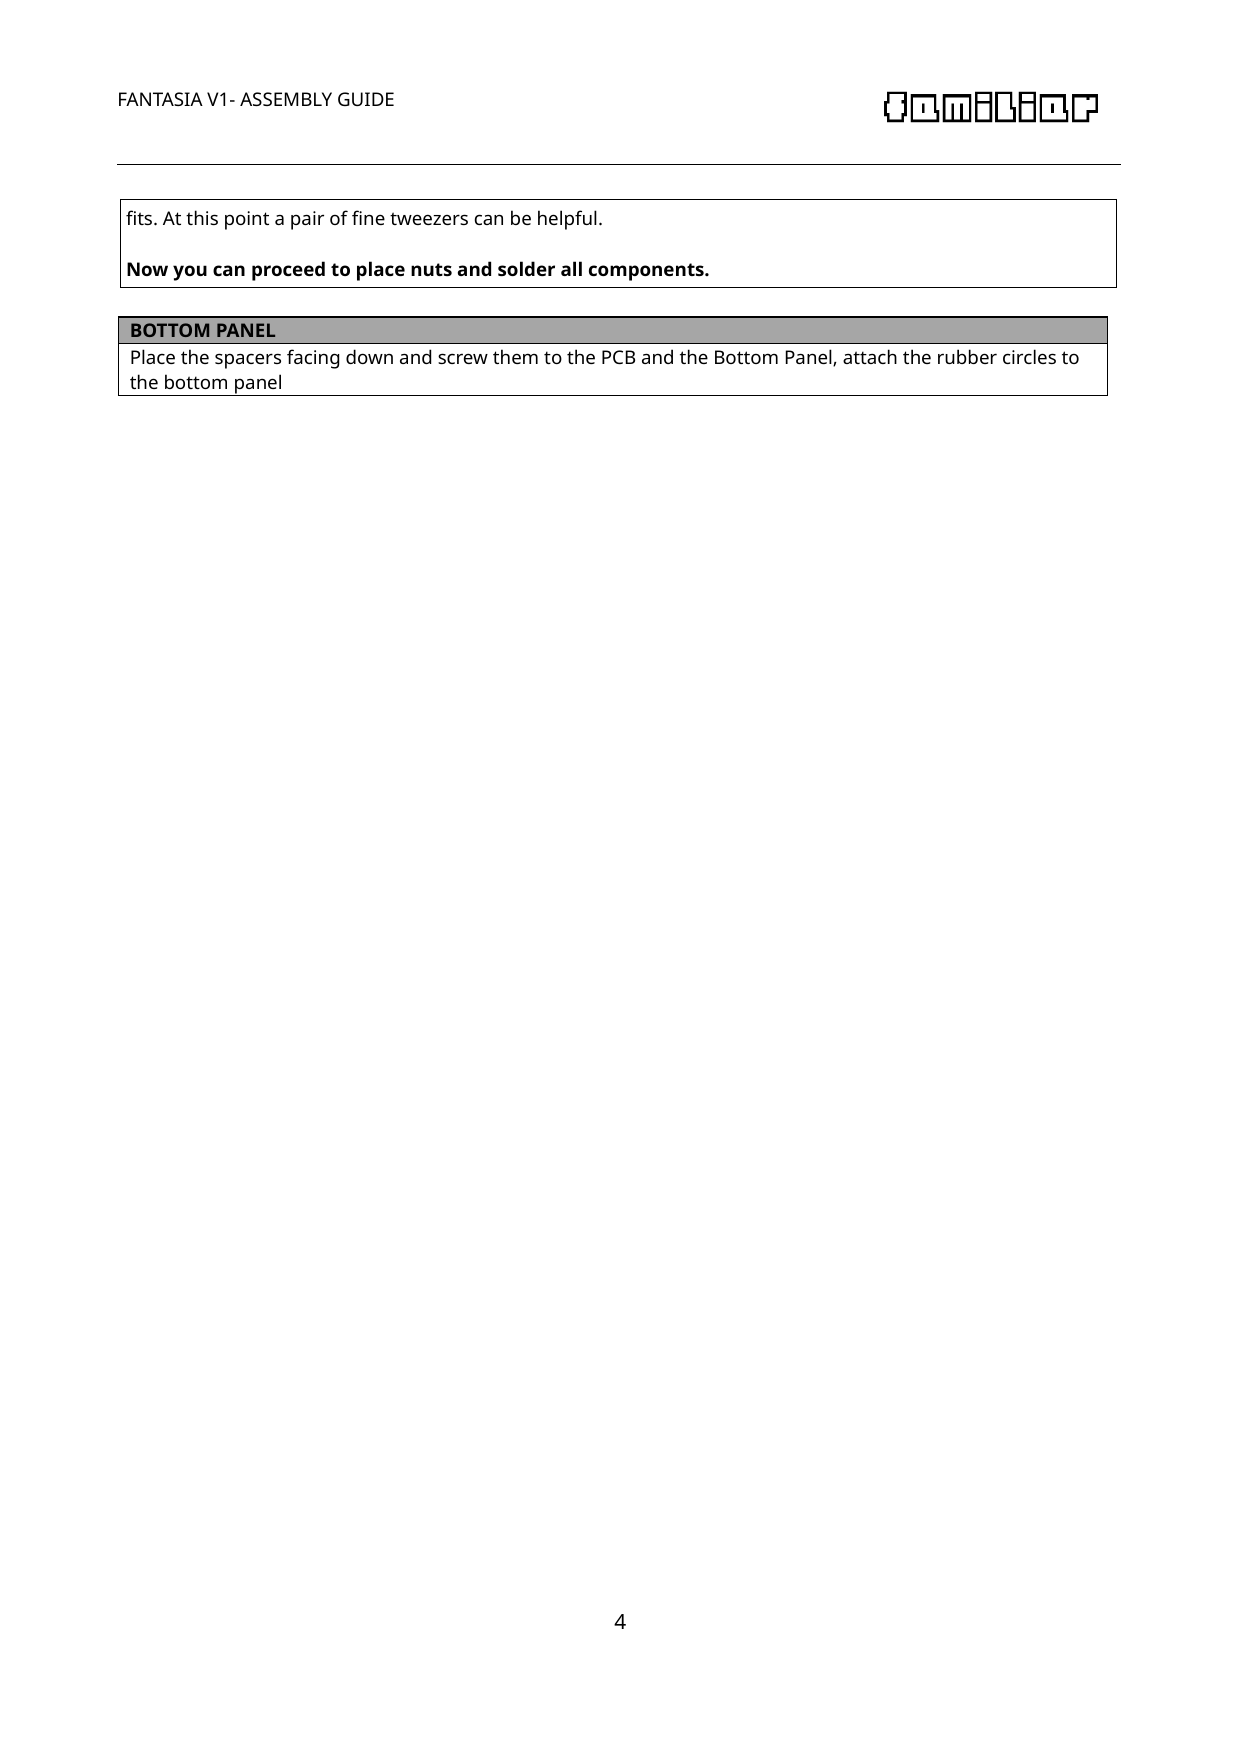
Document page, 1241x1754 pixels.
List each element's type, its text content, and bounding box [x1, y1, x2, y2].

table_cell Place the spacers facing down and screw them to the PCB and the Bottom Panel, attach the rubber circles to the bottom panel [119, 344, 1107, 395]
table_cell fits. At this point a pair of fine tweezers can be helpful. Now you can proceed to place nuts and solder all components. [121, 200, 1116, 287]
table_header BOTTOM PANEL [119, 318, 1107, 343]
picture [881, 86, 1100, 130]
